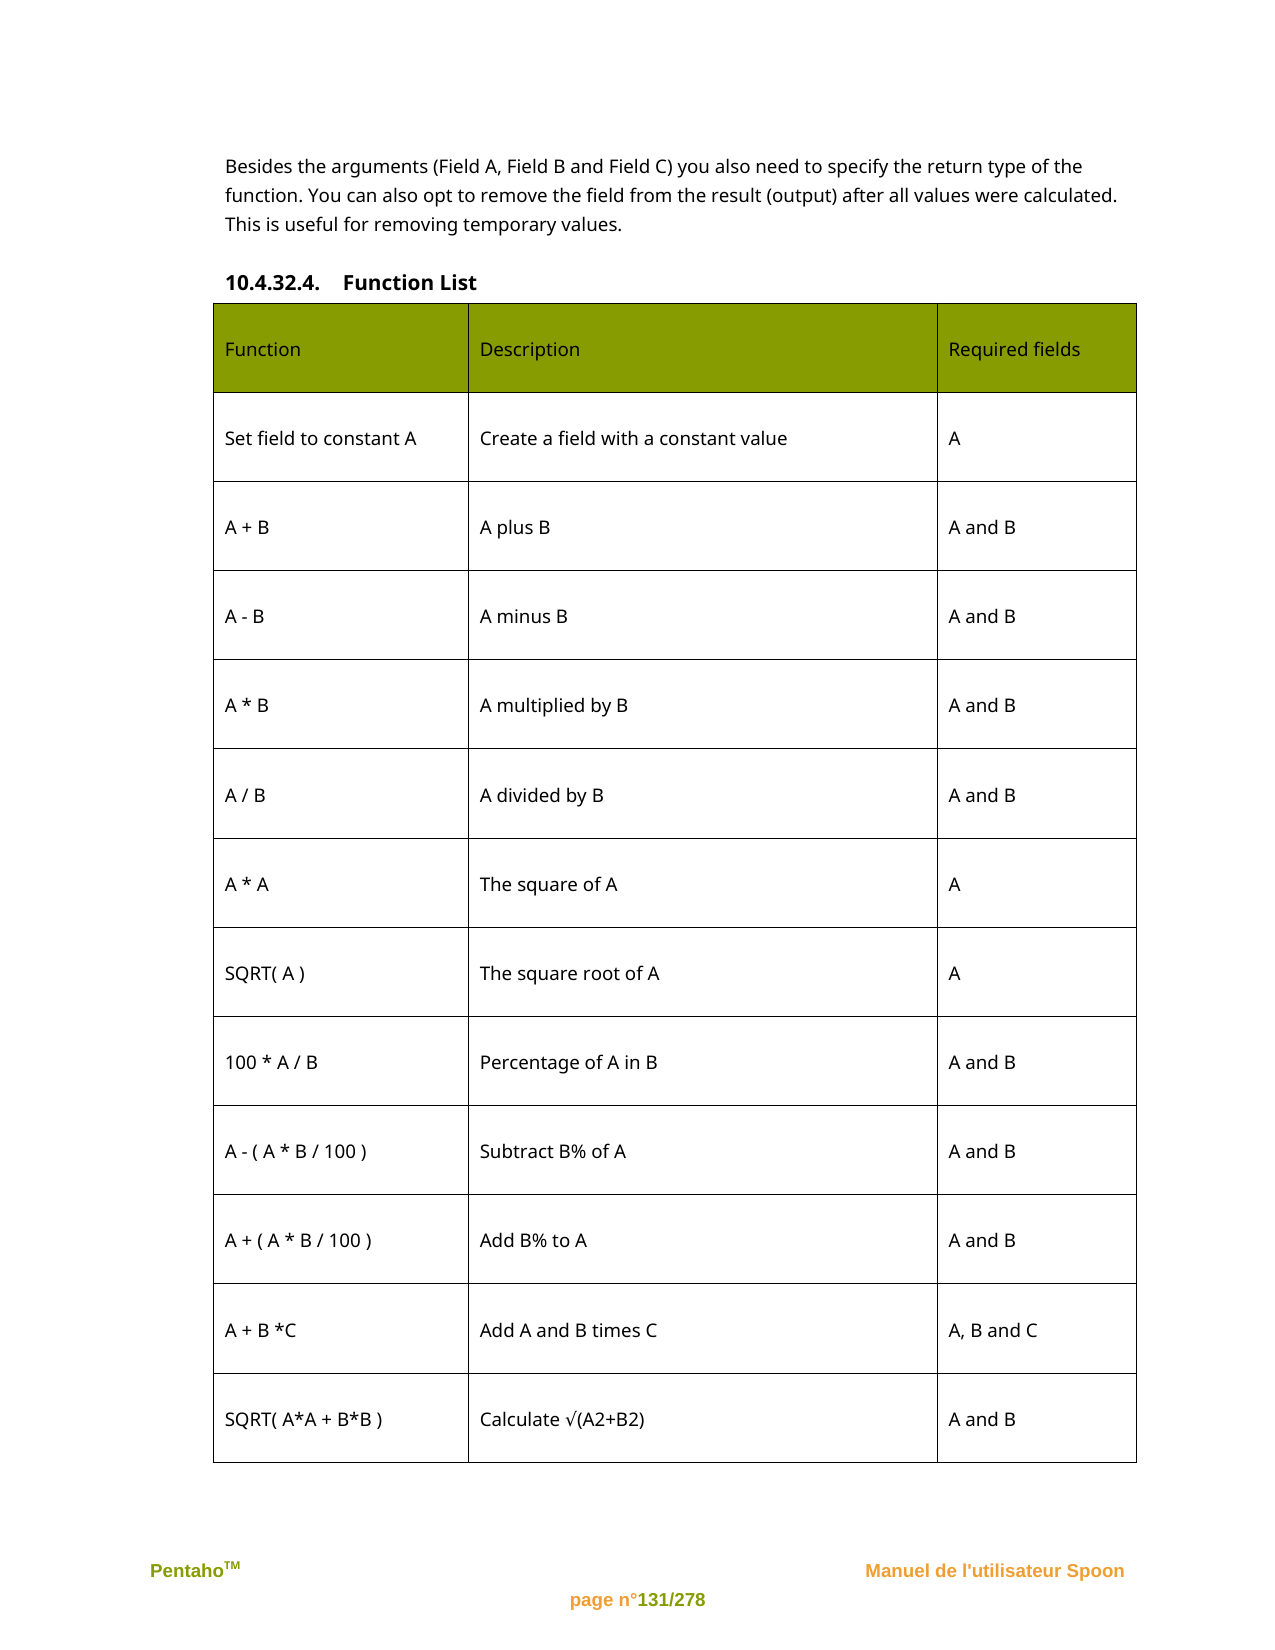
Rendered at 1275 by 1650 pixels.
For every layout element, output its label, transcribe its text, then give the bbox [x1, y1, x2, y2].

table_cell SQRT( A ) [214, 928, 468, 1016]
table_cell A [938, 839, 1136, 927]
table_header Description [469, 304, 937, 392]
table_cell A, B and C [938, 1284, 1136, 1372]
table_cell A [938, 393, 1136, 481]
subtitle Function List [225, 267, 1125, 296]
table_cell A and B [938, 749, 1136, 837]
table_cell A + B *C [214, 1284, 468, 1372]
table_cell A and B [938, 1017, 1136, 1105]
table_cell A and B [938, 660, 1136, 748]
text Besides the arguments (Field A, Field B and Field C) you also need to specify the return type of the function. You can also opt to remove the field from the result (output) after all values were calculated. This is useful for removing temporary values. [225, 150, 1125, 237]
table_cell A / B [214, 749, 468, 837]
table_cell A - ( A * B / 100 ) [214, 1106, 468, 1194]
table_cell The square of A [469, 839, 937, 927]
table_cell A plus B [469, 482, 937, 570]
table_cell Create a field with a constant value [469, 393, 937, 481]
table_cell Percentage of A in B [469, 1017, 937, 1105]
table_cell Add A and B times C [469, 1284, 937, 1372]
table_cell A [938, 928, 1136, 1016]
table_cell Set field to constant A [214, 393, 468, 481]
table_cell Subtract B% of A [469, 1106, 937, 1194]
table_cell A and B [938, 1374, 1136, 1462]
table_cell A + ( A * B / 100 ) [214, 1195, 468, 1283]
table_header Required fields [938, 304, 1136, 392]
table_cell A and B [938, 1195, 1136, 1283]
table_cell A and B [938, 482, 1136, 570]
table_cell Calculate √(A2+B2) [469, 1374, 937, 1462]
table_cell A divided by B [469, 749, 937, 837]
table_cell A * A [214, 839, 468, 927]
table_cell A minus B [469, 571, 937, 659]
table_cell SQRT( A*A + B*B ) [214, 1374, 468, 1462]
table_cell 100 * A / B [214, 1017, 468, 1105]
table_cell The square root of A [469, 928, 937, 1016]
table_cell A * B [214, 660, 468, 748]
table_cell A and B [938, 571, 1136, 659]
table_cell A multiplied by B [469, 660, 937, 748]
table_cell A and B [938, 1106, 1136, 1194]
table_cell A - B [214, 571, 468, 659]
table_cell A + B [214, 482, 468, 570]
table_header Function [214, 304, 468, 392]
table_cell Add B% to A [469, 1195, 937, 1283]
